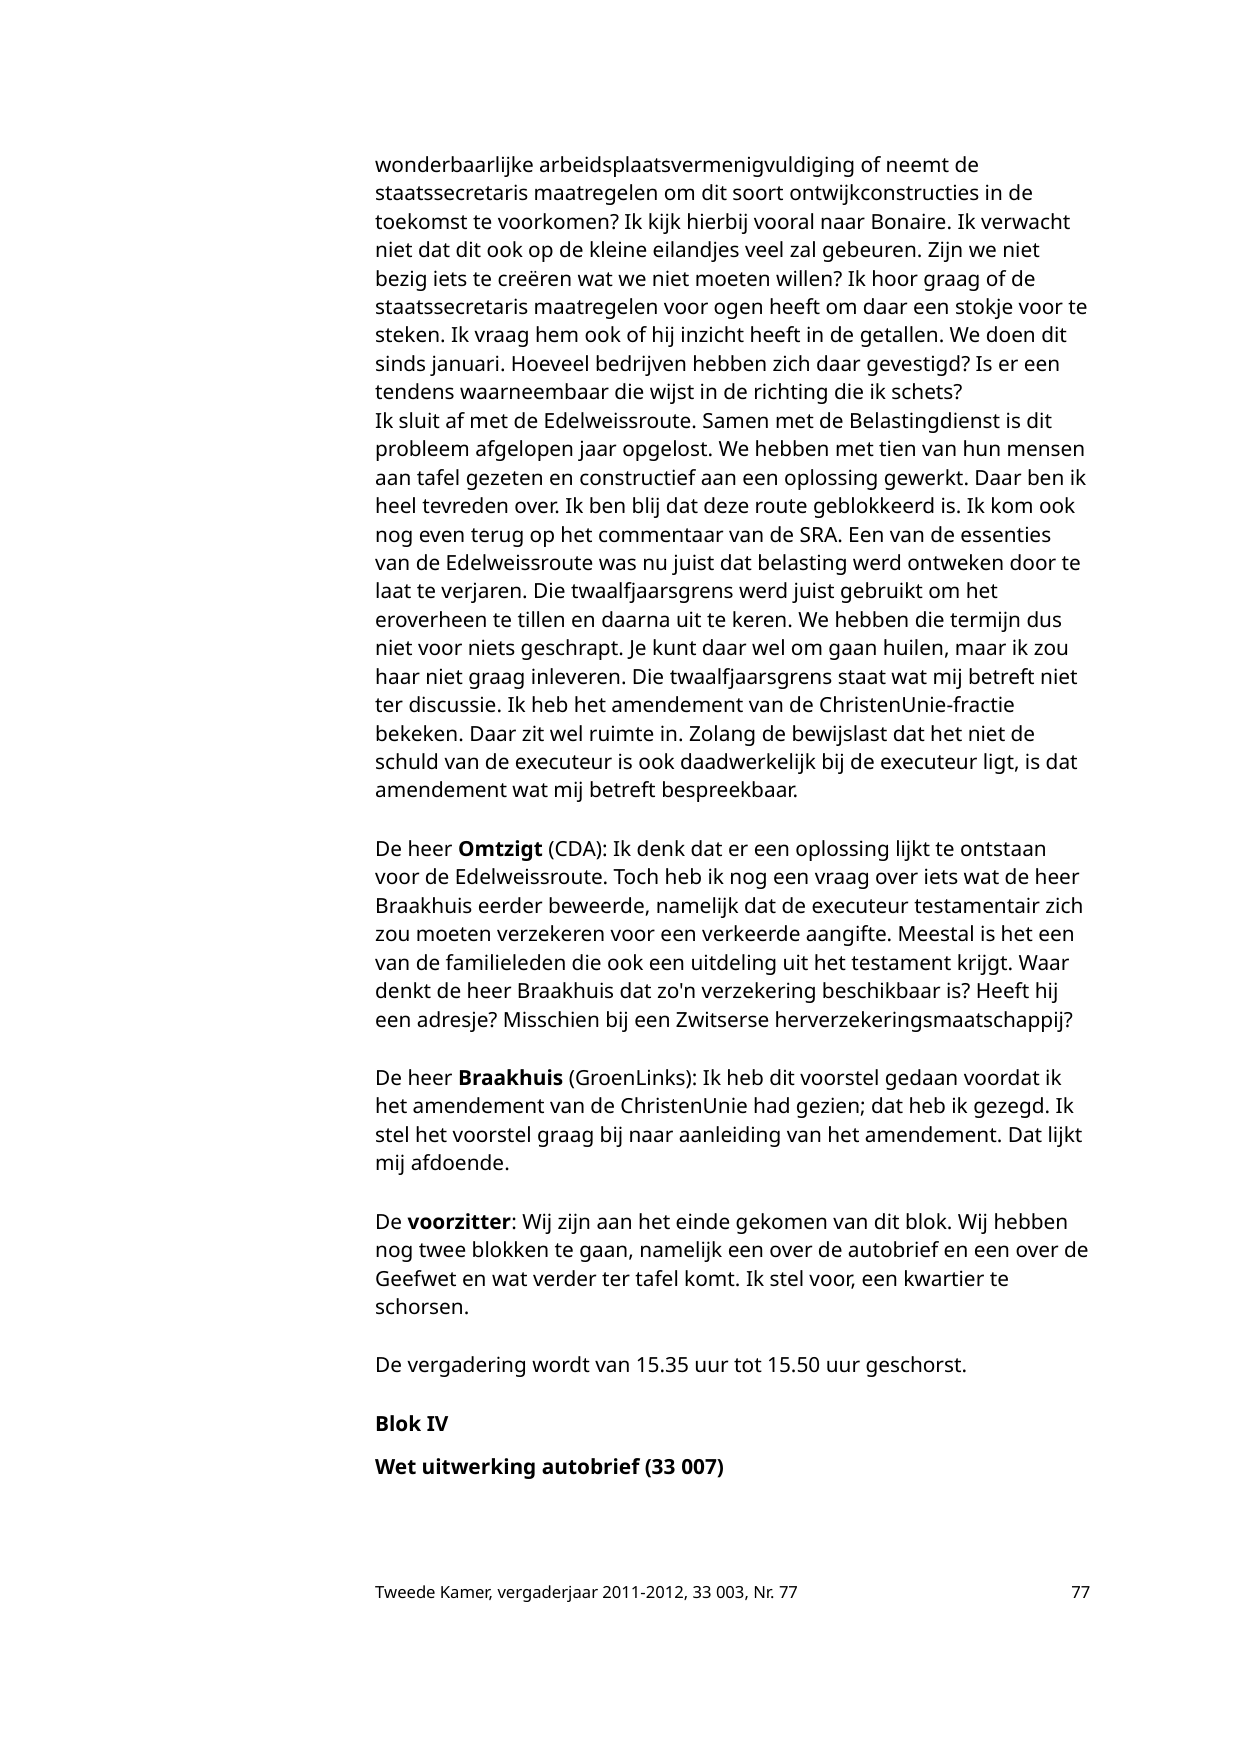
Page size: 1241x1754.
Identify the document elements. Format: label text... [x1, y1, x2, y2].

text Blok IV [375, 1409, 1090, 1437]
text De voorzitter: Wij zijn aan het einde gekomen van dit blok. Wij hebben nog twee blokken te gaan, namelijk een over de autobrief en een over de Geefwet en wat verder ter tafel komt. Ik stel voor, een kwartier te schorsen. [375, 1207, 1090, 1321]
text De heer Braakhuis (GroenLinks): Ik heb dit voorstel gedaan voordat ik het amendement van de ChristenUnie had gezien; dat heb ik gezegd. Ik stel het voorstel graag bij naar aanleiding van het amendement. Dat lijkt mij afdoende. [375, 1063, 1090, 1177]
text Wet uitwerking autobrief (33 007) [375, 1452, 1090, 1481]
text De vergadering wordt van 15.35 uur tot 15.50 uur geschorst. [375, 1351, 1090, 1379]
text De heer Omtzigt (CDA): Ik denk dat er een oplossing lijkt te ontstaan voor de Edelweissroute. Toch heb ik nog een vraag over iets wat de heer Braakhuis eerder beweerde, namelijk dat de executeur testamentair zich zou moeten verzekeren voor een verkeerde aangifte. Meestal is het een van de familieleden die ook een uitdeling uit het testament krijgt. Waar denkt de heer Braakhuis dat zo'n verzekering beschikbaar is? Heeft hij een adresje? Misschien bij een Zwitserse herverzekeringsmaatschappij? [375, 834, 1090, 1033]
text wonderbaarlijke arbeidsplaatsvermenigvuldiging of neemt de staatssecretaris maatregelen om dit soort ontwijkconstructies in de toekomst te voorkomen? Ik kijk hierbij vooral naar Bonaire. Ik verwacht niet dat dit ook op de kleine eilandjes veel zal gebeuren. Zijn we niet bezig iets te creëren wat we niet moeten willen? Ik hoor graag of de staatssecretaris maatregelen voor ogen heeft om daar een stokje voor te steken. Ik vraag hem ook of hij inzicht heeft in de getallen. We doen dit sinds januari. Hoeveel bedrijven hebben zich daar gevestigd? Is er een tendens waarneembaar die wijst in de richting die ik schets? [375, 150, 1090, 406]
text Ik sluit af met de Edelweissroute. Samen met de Belastingdienst is dit probleem afgelopen jaar opgelost. We hebben met tien van hun mensen aan tafel gezeten en constructief aan een oplossing gewerkt. Daar ben ik heel tevreden over. Ik ben blij dat deze route geblokkeerd is. Ik kom ook nog even terug op het commentaar van de SRA. Een van de essenties van de Edelweissroute was nu juist dat belasting werd ontweken door te laat te verjaren. Die twaalfjaarsgrens werd juist gebruikt om het eroverheen te tillen en daarna uit te keren. We hebben die termijn dus niet voor niets geschrapt. Je kunt daar wel om gaan huilen, maar ik zou haar niet graag inleveren. Die twaalfjaarsgrens staat wat mij betreft niet ter discussie. Ik heb het amendement van de ChristenUnie-fractie bekeken. Daar zit wel ruimte in. Zolang de bewijslast dat het niet de schuld van de executeur is ook daadwerkelijk bij de executeur ligt, is dat amendement wat mij betreft bespreekbaar. [375, 406, 1090, 804]
